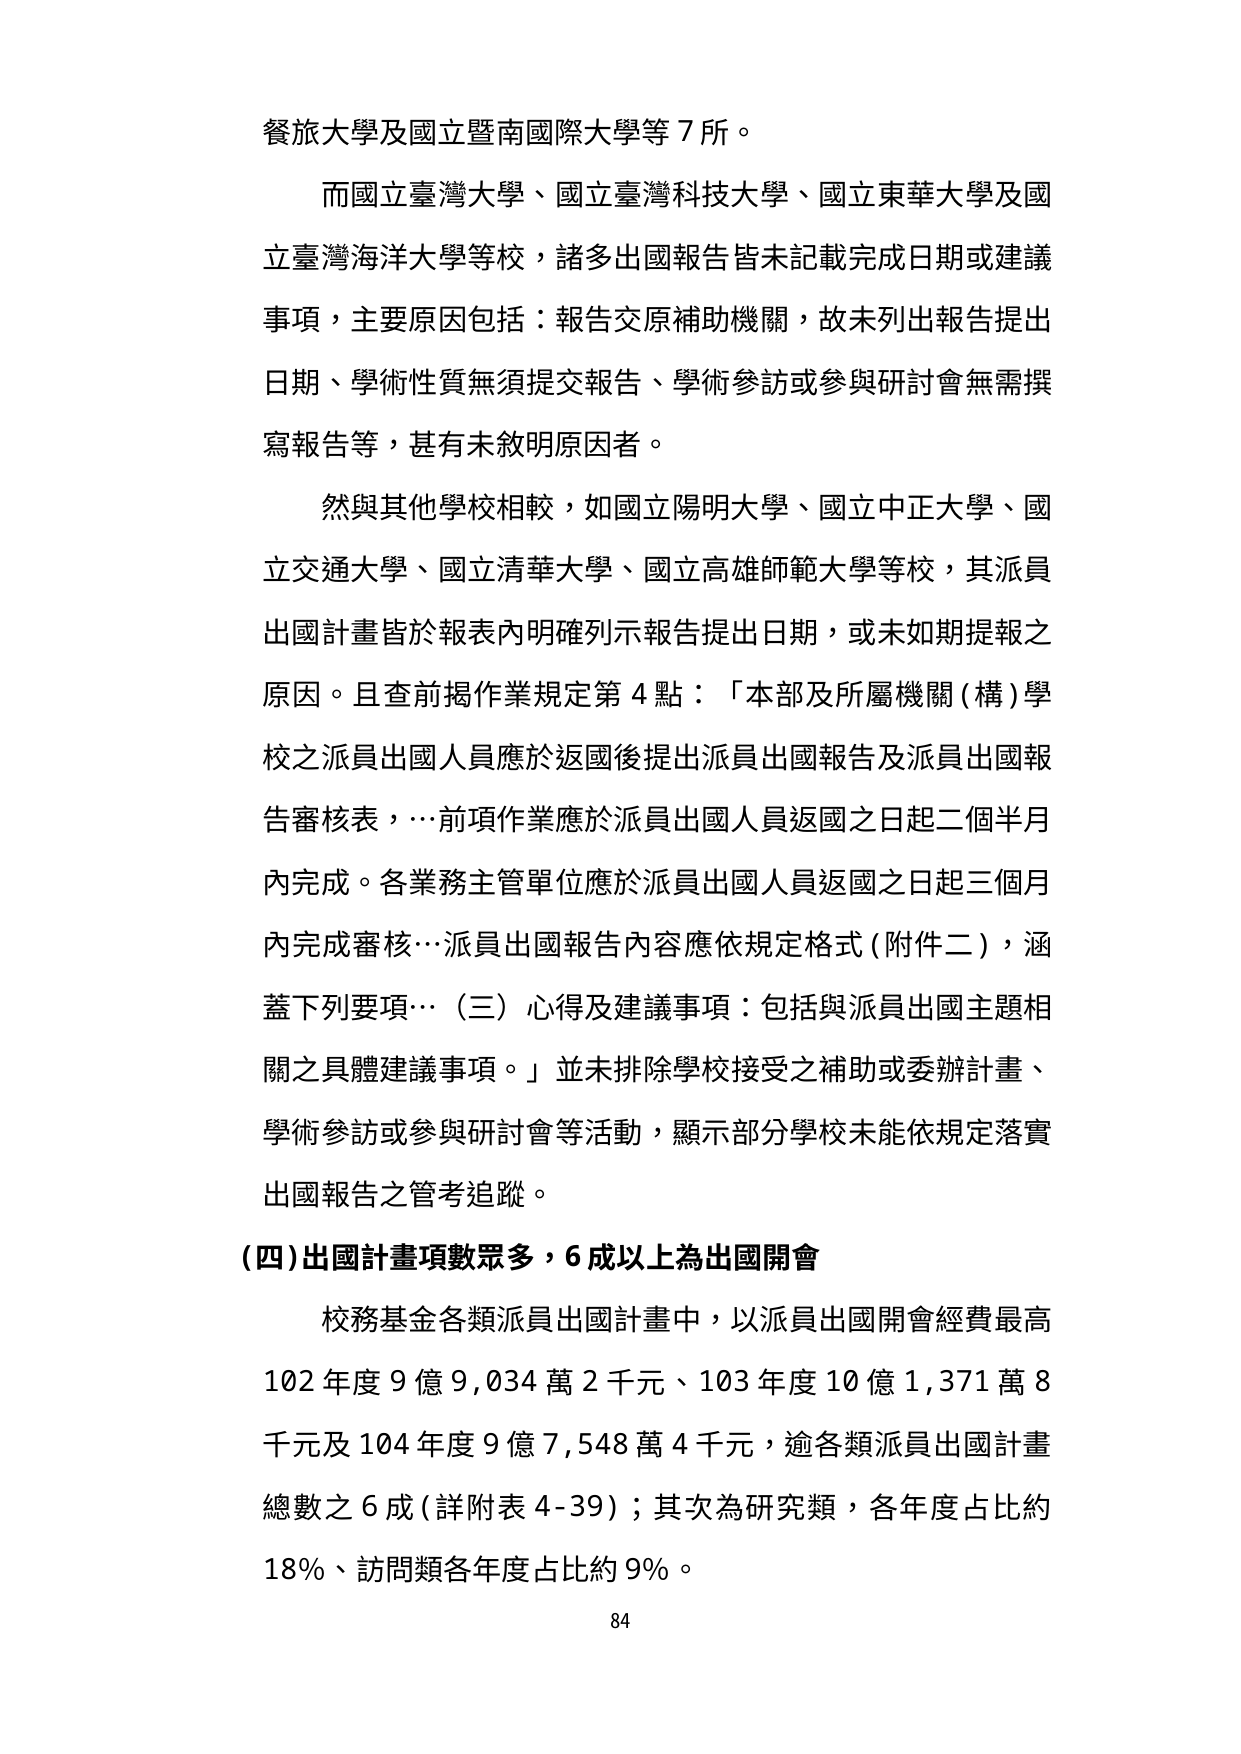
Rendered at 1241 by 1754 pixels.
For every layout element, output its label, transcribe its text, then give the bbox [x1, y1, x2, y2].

text (四)出國計畫項數眾多，6成以上為出國開會 [237, 1214, 1053, 1276]
text 餐旅大學及國立暨南國際大學等7所。 [262, 89, 1053, 151]
text 而國立臺灣大學、國立臺灣科技大學、國立東華大學及國立臺灣海洋大學等校，諸多出國報告皆未記載完成日期或建議事項，主要原因包括：報告交原補助機關，故未列出報告提出日期、學術性質無須提交報告、學術參訪或參與研討會無需撰寫報告等，甚有未敘明原因者。 [262, 151, 1053, 464]
text 校務基金各類派員出國計畫中，以派員出國開會經費最高，102年度9億9,034萬2千元、103年度10億1,371萬8千元及104年度9億7,548萬4千元，逾各類派員出國計畫總數之6成(詳附表4-39)；其次為研究類，各年度占比約18％、訪問類各年度占比約9％。 [262, 1276, 1053, 1589]
text 然與其他學校相較，如國立陽明大學、國立中正大學、國立交通大學、國立清華大學、國立高雄師範大學等校，其派員出國計畫皆於報表內明確列示報告提出日期，或未如期提報之原因。且查前揭作業規定第4點：「本部及所屬機關(構)學校之派員出國人員應於返國後提出派員出國報告及派員出國報告審核表，…前項作業應於派員出國人員返國之日起二個半月內完成。各業務主管單位應於派員出國人員返國之日起三個月內完成審核…派員出國報告內容應依規定格式(附件二)，涵蓋下列要項…（三）心得及建議事項：包括與派員出國主題相關之具體建議事項。」並未排除學校接受之補助或委辦計畫、學術參訪或參與研討會等活動，顯示部分學校未能依規定落實出國報告之管考追蹤。 [262, 464, 1053, 1214]
